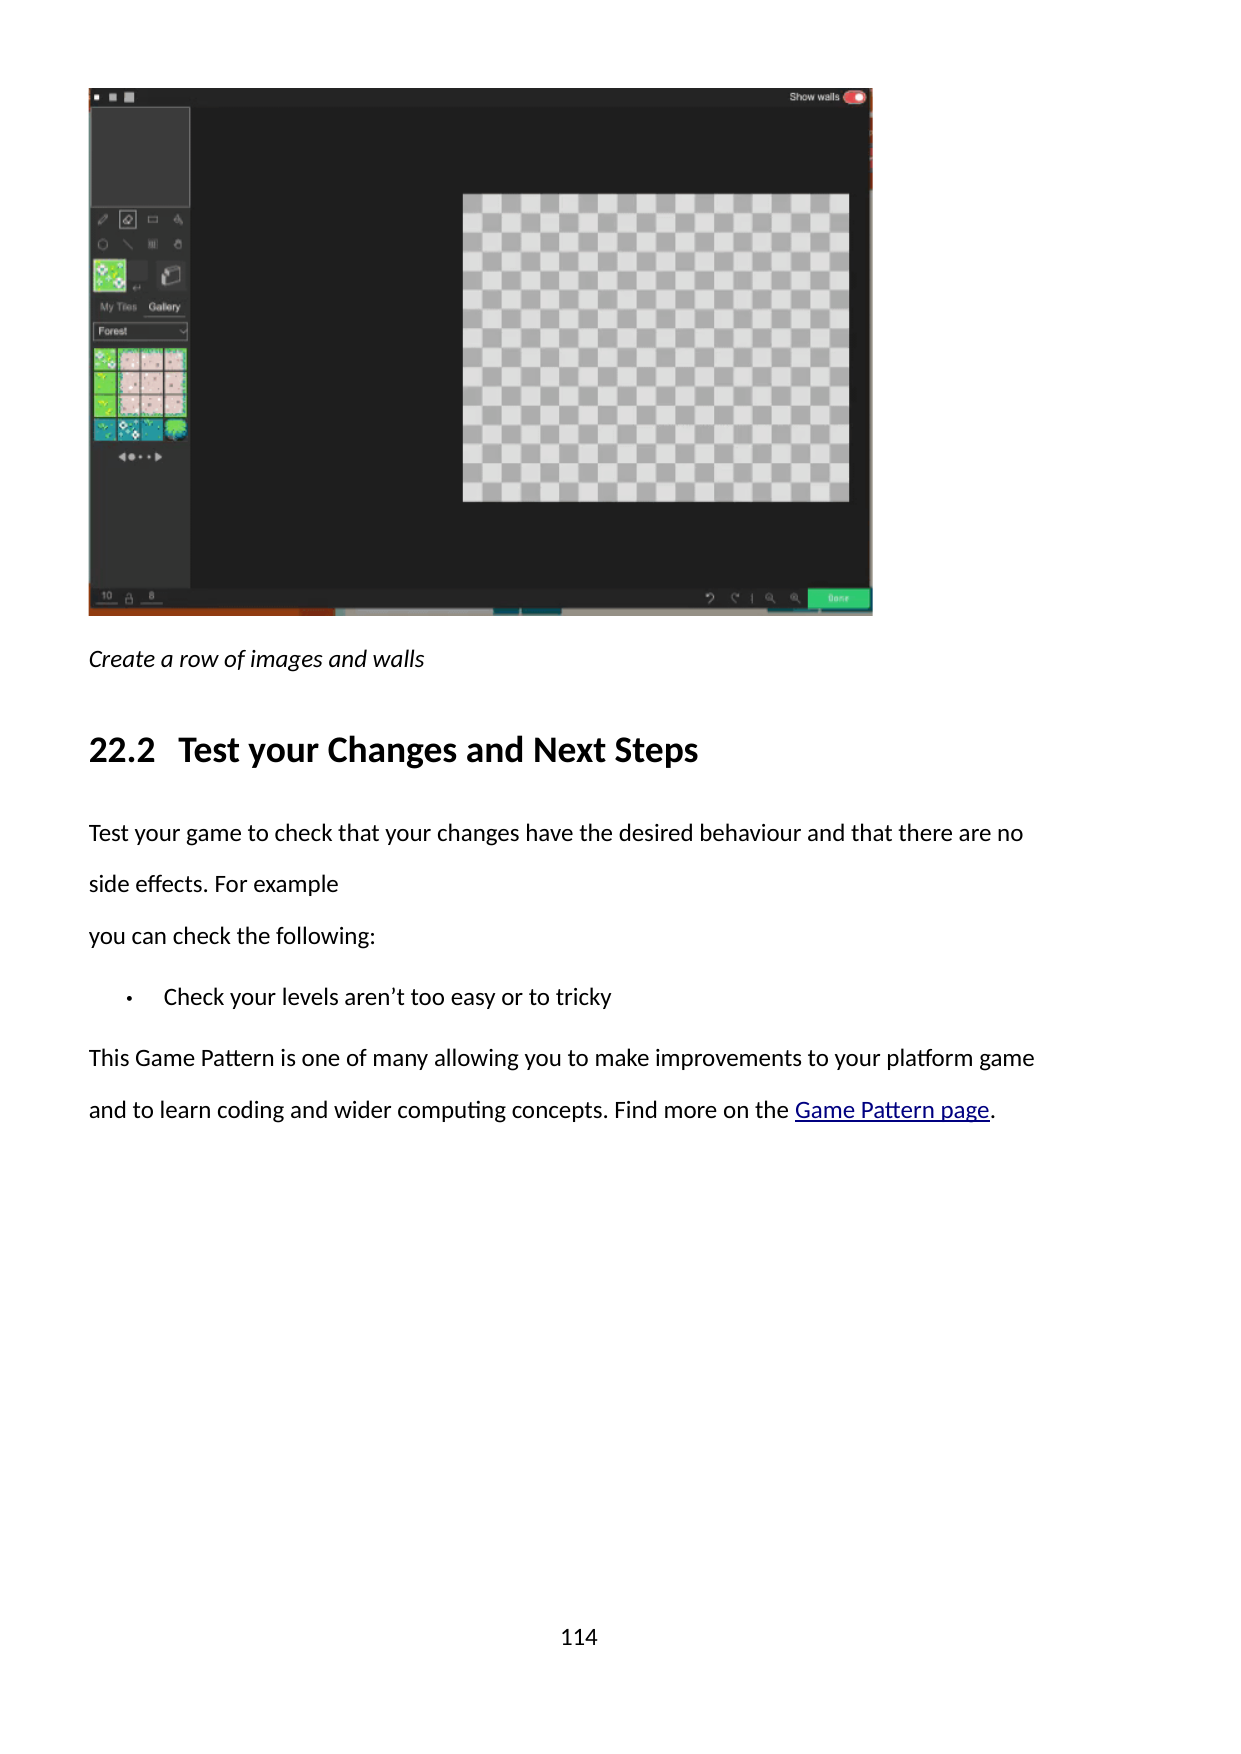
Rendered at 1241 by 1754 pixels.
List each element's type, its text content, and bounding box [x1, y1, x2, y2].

text Test your game to check that your changes have the desired behaviour and that there are no side effects. For example you can check the following: [88, 817, 1069, 951]
list Check your levels aren’t too easy or to tricky [126, 981, 1069, 1012]
subtitle Test your Changes and Next Steps [88, 726, 1069, 772]
picture [88, 88, 873, 616]
text This Game Pattern is one of many allowing you to make improvements to your platform game and to learn coding and wider computing concepts. Find more on the Game Pattern page. [88, 1042, 1069, 1124]
text Create a row of images and walls [88, 643, 1069, 674]
